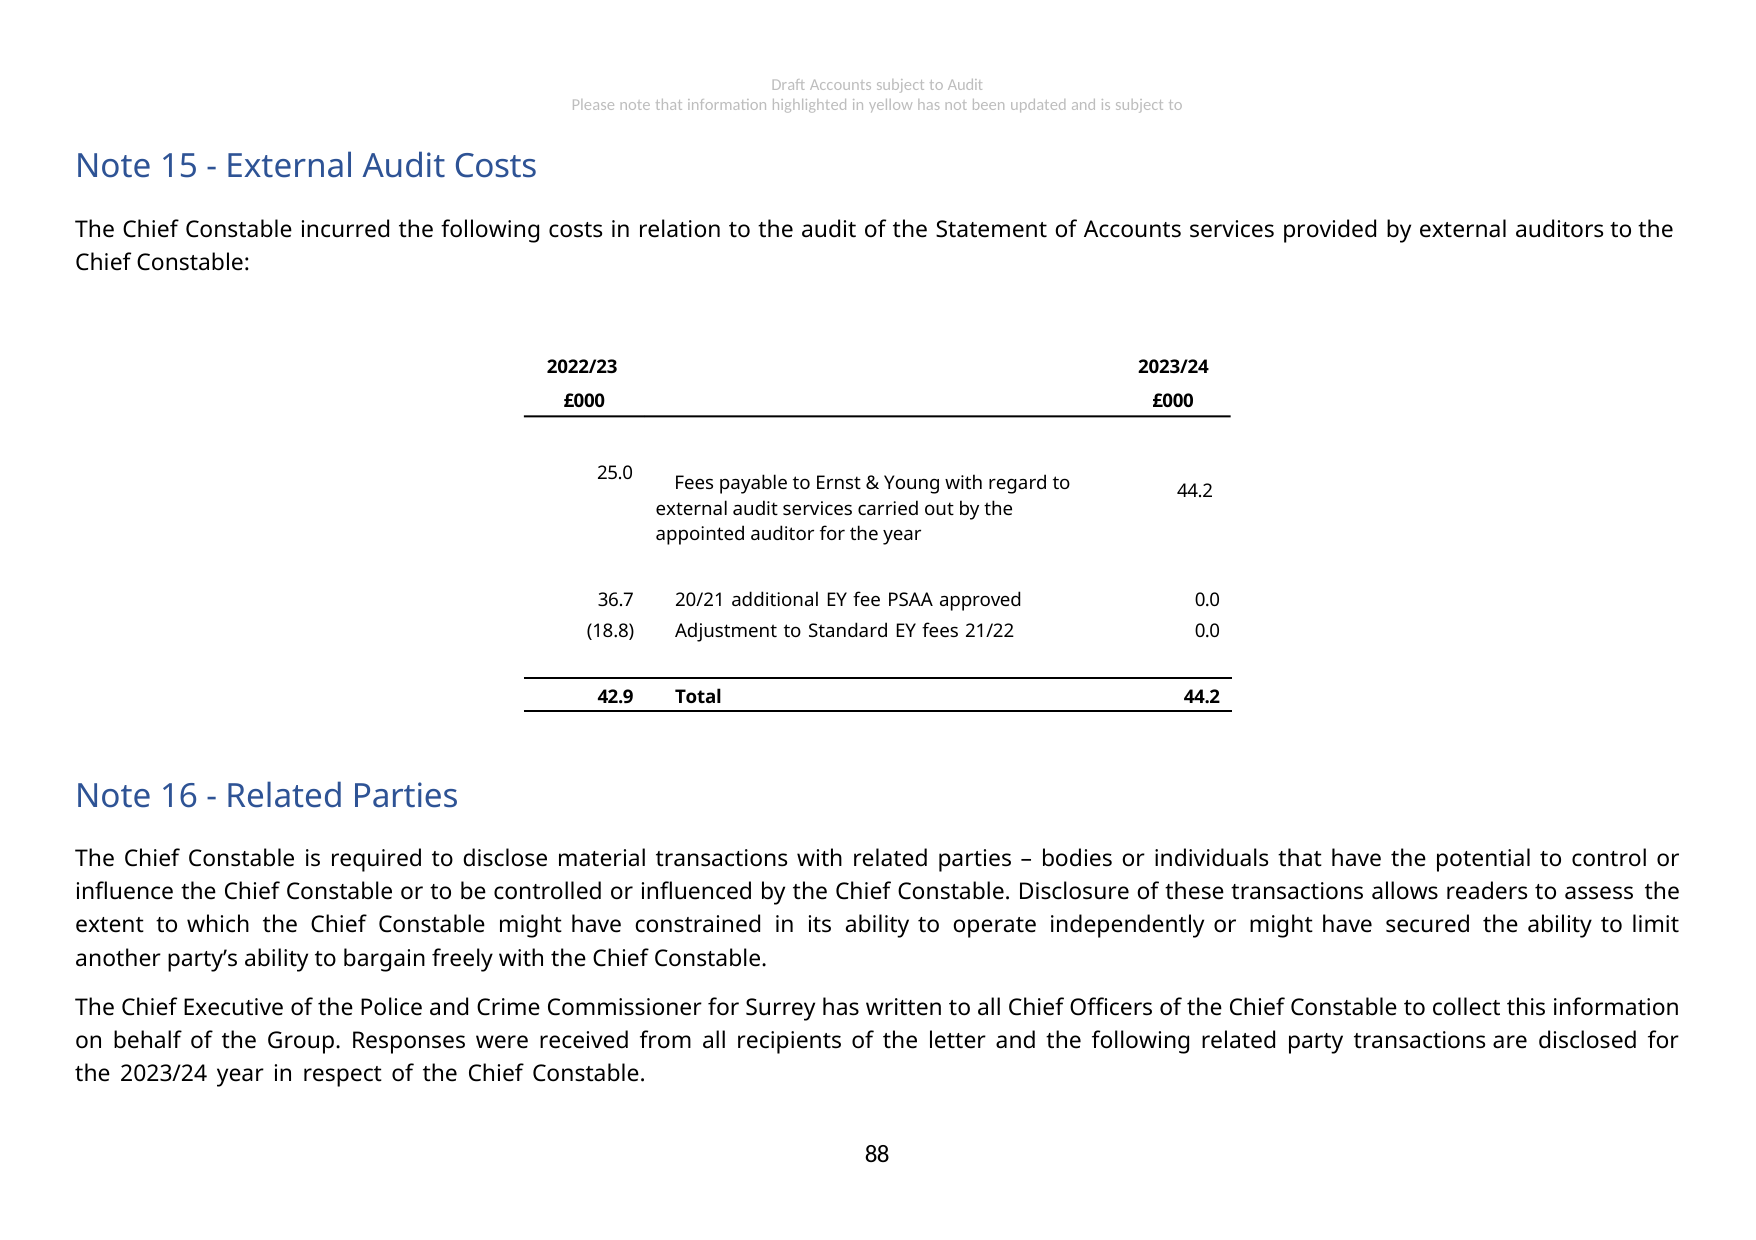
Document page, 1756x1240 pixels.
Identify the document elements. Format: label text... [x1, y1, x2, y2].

text 25.0 [62, 459, 633, 485]
table_cell (18.8) [524, 613, 654, 677]
text The Chief Constable incurred the following costs in relation to the audit of the Statement of Accounts services provided by external auditors to the Chief Constable: [75, 213, 1695, 277]
text 2022/23 2023/24 [62, 353, 1693, 378]
table_header 36.7 [524, 586, 654, 613]
table_cell Total [654, 679, 1110, 710]
subtitle Note 15 - External Audit Costs [75, 142, 1695, 188]
text The Chief Executive of the Police and Crime Commissioner for Surrey has written to all Chief Officers of the Chief Constable to collect this information on behalf of the Group. Responses were received from all recipients of the letter and the following related party transactions are disclosed for the 2023/24 year in respect of the Chief Constable. [75, 991, 1681, 1088]
text The Chief Constable is required to disclose material transactions with related parties – bodies or individuals that have the potential to control or influence the Chief Constable or to be controlled or influenced by the Chief Constable. Disclosure of these transactions allows readers to assess the extent to which the Chief Constable might have constrained in its ability to operate independently or might have secured the ability to limit another party’s ability to bargain freely with the Chief Constable. [75, 842, 1680, 973]
text £000 £000 [63, 388, 1695, 413]
table_cell 0.0 [1110, 613, 1232, 677]
table_cell 44.2 [1110, 679, 1232, 710]
table_cell Adjustment to Standard EY fees 21/22 [654, 613, 1110, 677]
subtitle Note 16 - Related Parties [75, 771, 1695, 817]
table_header 0.0 [1110, 586, 1232, 613]
table_cell 42.9 [524, 679, 654, 710]
text 44.2 [1177, 477, 1695, 502]
table_header 20/21 additional EY fee PSAA approved [654, 586, 1110, 613]
text Fees payable to Ernst & Young with regard to external audit services carried out by the appointed auditor for the year [655, 470, 1103, 546]
